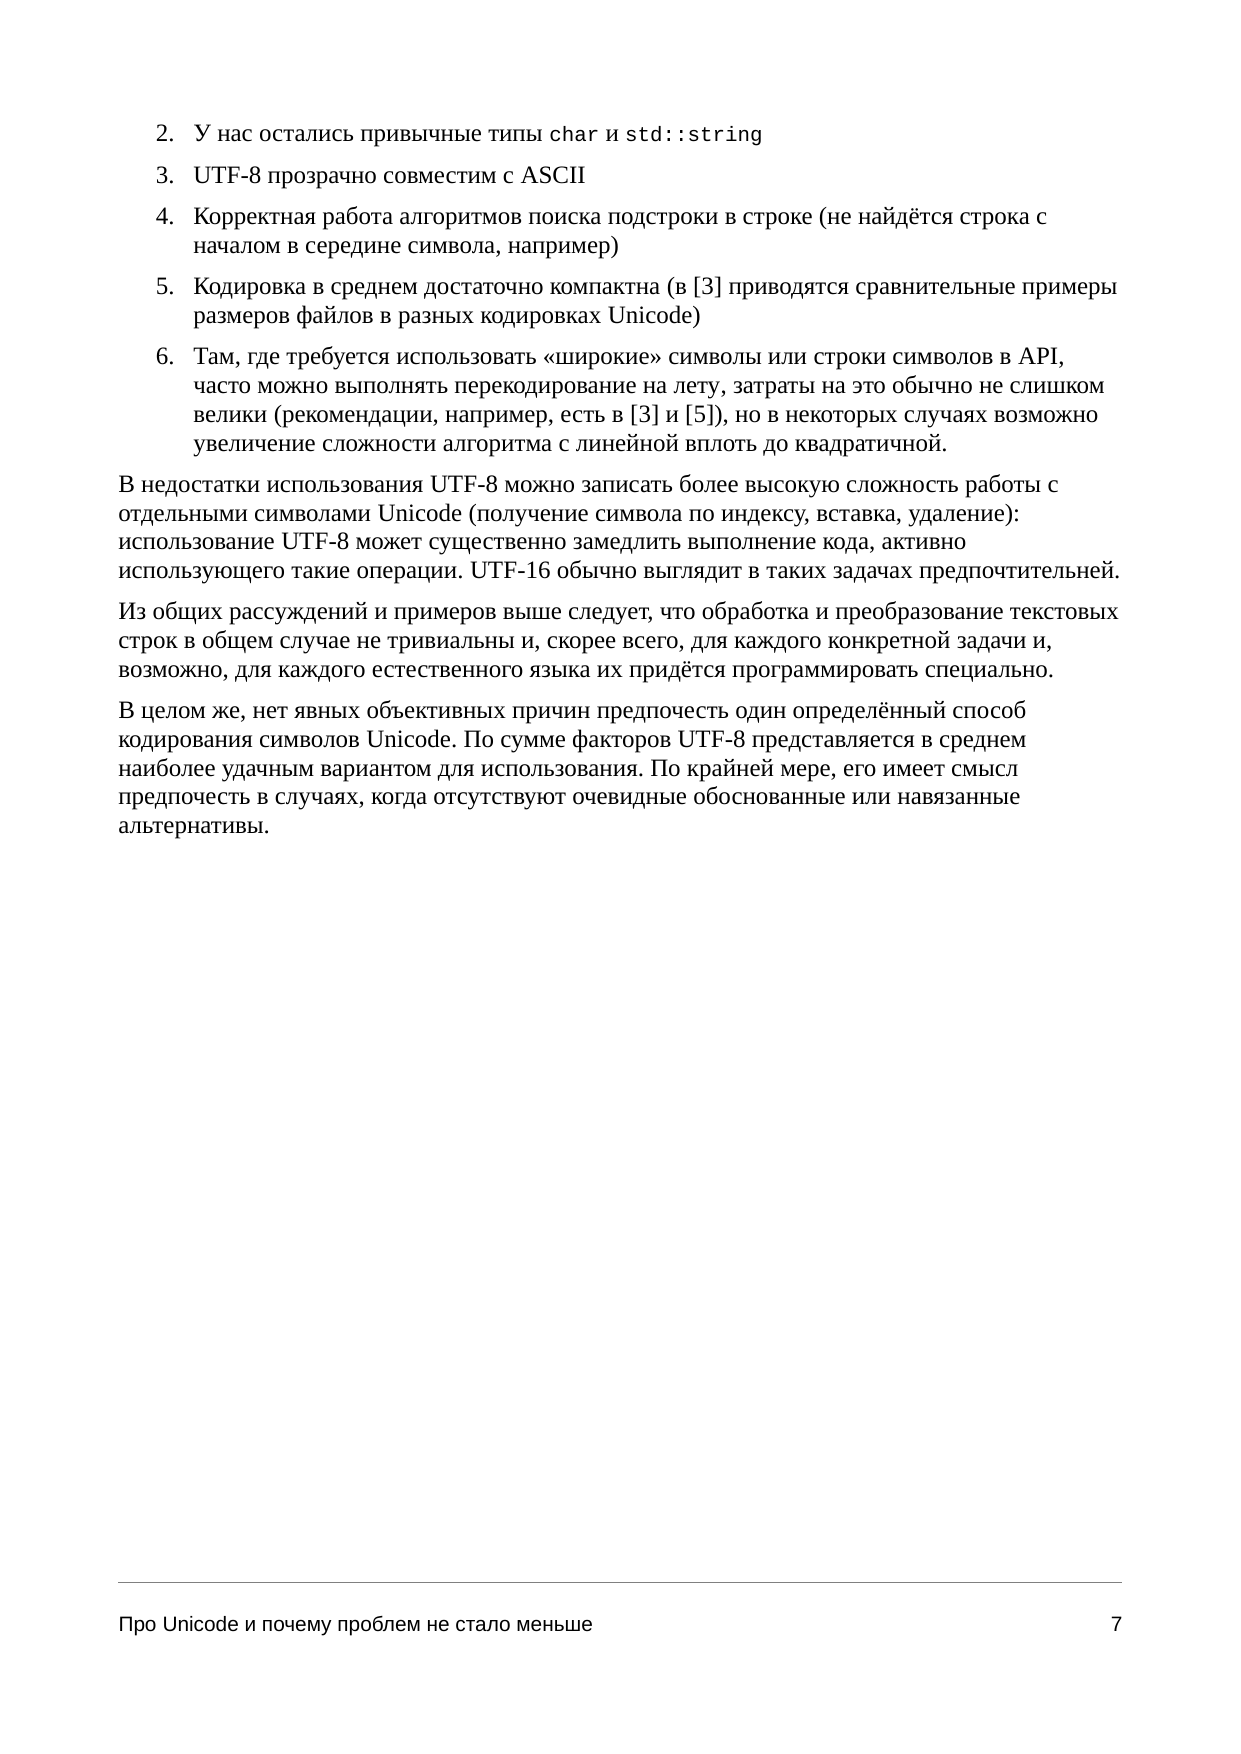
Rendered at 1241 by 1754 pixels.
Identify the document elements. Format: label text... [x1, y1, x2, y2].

list Там, где требуется использовать «широкие» символы или строки символов в API, часто можно выполнять перекодирование на лету, затраты на это обычно не слишком велики (рекомендации, например, есть в [3] и [5]), но в некоторых случаях возможно увеличение сложности алгоритма с линейной вплоть до квадратичной. [156, 341, 1122, 456]
list Кодировка в среднем достаточно компактна (в [3] приводятся сравнительные примеры размеров файлов в разных кодировках Unicode) [156, 271, 1122, 329]
text В целом же, нет явных объективных причин предпочесть один определённый способ кодирования символов Unicode. По сумме факторов UTF-8 представляется в среднем наиболее удачным вариантом для использования. По крайней мере, его имеет смысл предпочесть в случаях, когда отсутствуют очевидные обоснованные или навязанные альтернативы. [118, 695, 1122, 839]
text Из общих рассуждений и примеров выше следует, что обработка и преобразование текстовых строк в общем случае не тривиальны и, скорее всего, для каждого конкретной задачи и, возможно, для каждого естественного языка их придётся программировать специально. [118, 596, 1122, 683]
text В недостатки использования UTF-8 можно записать более высокую сложность работы с отдельными символами Unicode (получение символа по индексу, вставка, удаление): использование UTF-8 может существенно замедлить выполнение кода, активно использующего такие операции. UTF-16 обычно выглядит в таких задачах предпочтительней. [118, 469, 1122, 584]
list UTF-8 прозрачно совместим с ASCII [156, 160, 1122, 189]
list Корректная работа алгоритмов поиска подстроки в строке (не найдётся строка с началом в середине символа, например) [156, 201, 1122, 259]
list У нас остались привычные типы char и std::string [156, 118, 1122, 148]
